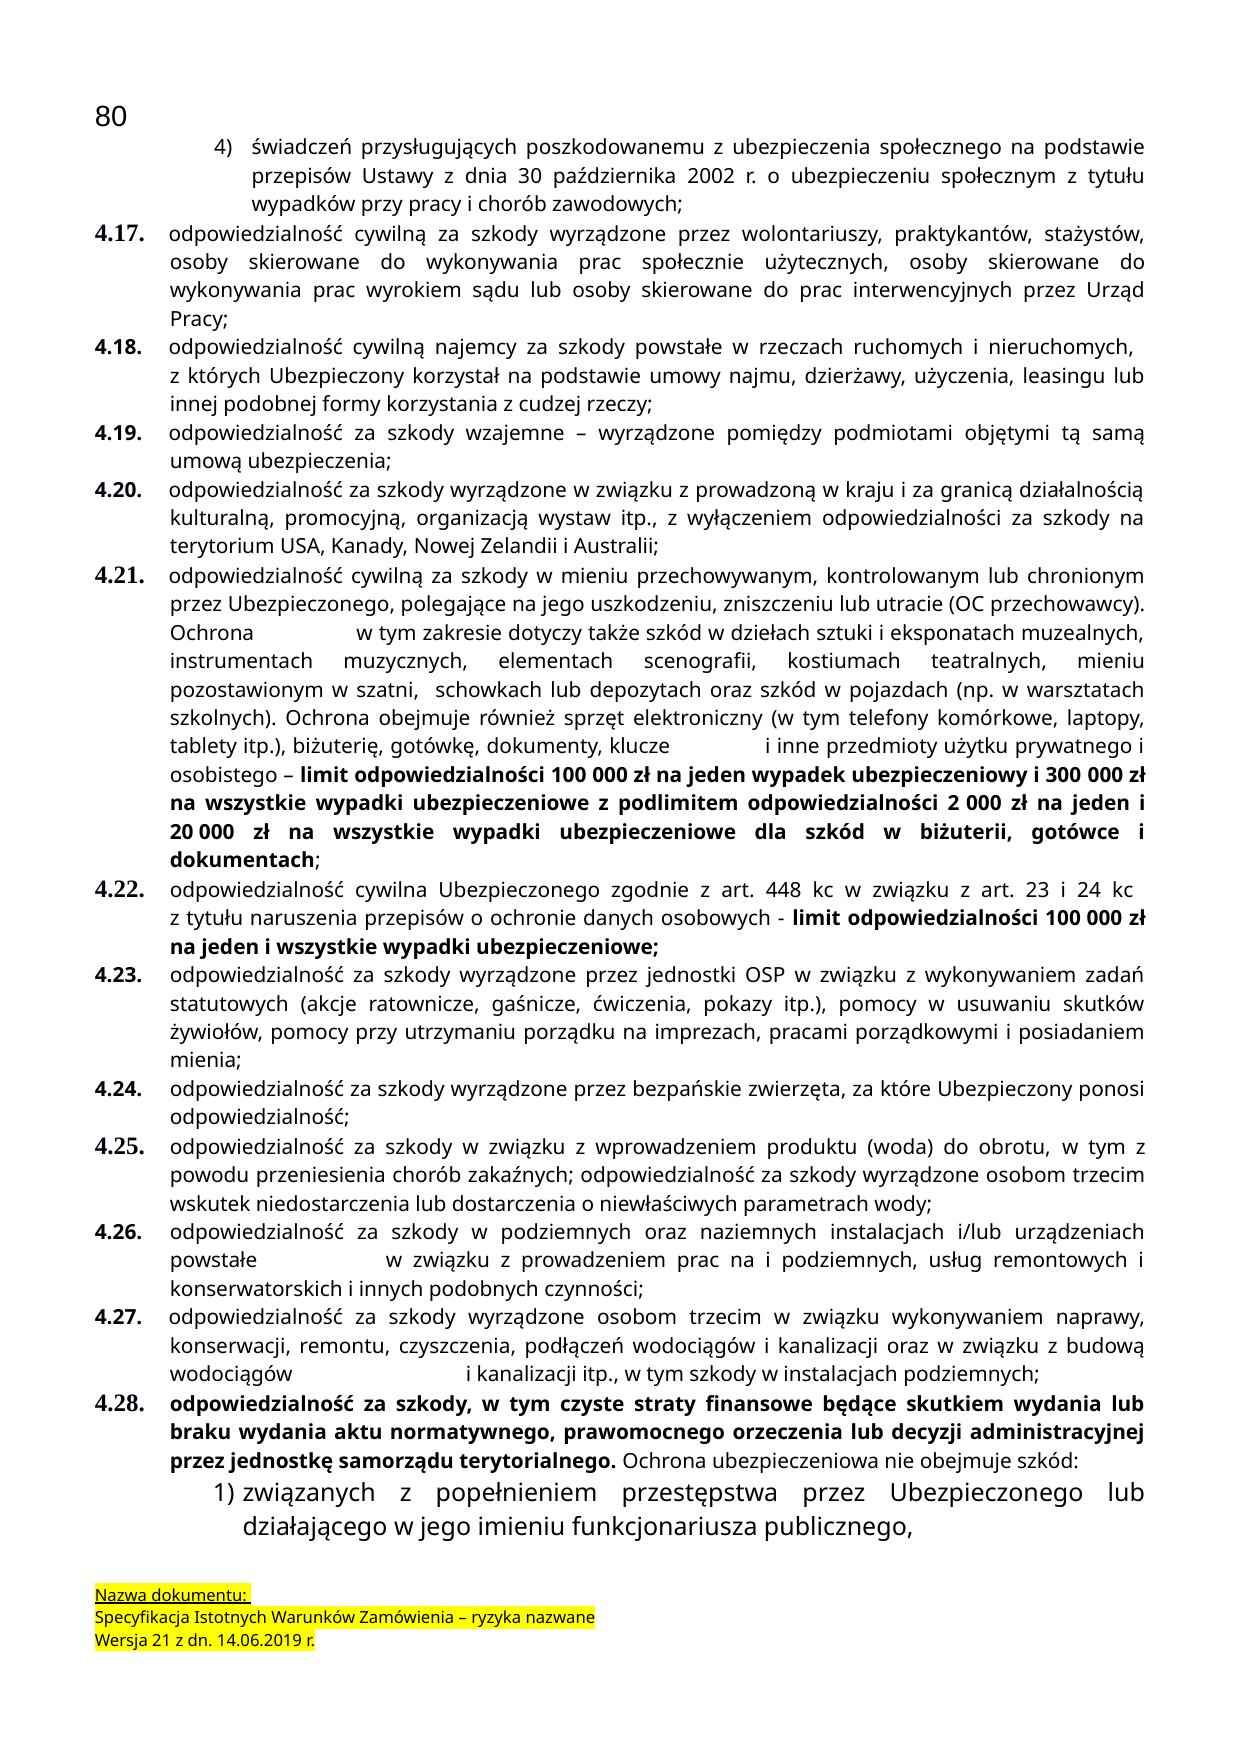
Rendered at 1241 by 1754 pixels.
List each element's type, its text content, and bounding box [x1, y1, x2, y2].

list odpowiedzialność za szkody wyrządzone w związku z prowadzoną w kraju i za granicą działalnością kulturalną, promocyjną, organizacją wystaw itp., z wyłączeniem odpowiedzialności za szkody na terytorium USA, Kanady, Nowej Zelandii i Australii; [94, 475, 1146, 560]
list odpowiedzialność cywilną za szkody w mieniu przechowywanym, kontrolowanym lub chronionym przez Ubezpieczonego, polegające na jego uszkodzeniu, zniszczeniu lub utracie (OC przechowawcy). Ochrona w tym zakresie dotyczy także szkód w dziełach sztuki i eksponatach muzealnych, instrumentach muzycznych, elementach scenografii, kostiumach teatralnych, mieniu pozostawionym w szatni, schowkach lub depozytach oraz szkód w pojazdach (np. w warsztatach szkolnych). Ochrona obejmuje również sprzęt elektroniczny (w tym telefony komórkowe, laptopy, tablety itp.), biżuterię, gotówkę, dokumenty, klucze i inne przedmioty użytku prywatnego i osobistego – limit odpowiedzialności 100 000 zł na jeden wypadek ubezpieczeniowy i 300 000 zł na wszystkie wypadki ubezpieczeniowe z podlimitem odpowiedzialności 2 000 zł na jeden i 20 000 zł na wszystkie wypadki ubezpieczeniowe dla szkód w biżuterii, gotówce i dokumentach; [94, 560, 1146, 874]
list odpowiedzialność cywilną najemcy za szkody powstałe w rzeczach ruchomych i nieruchomych, z których Ubezpieczony korzystał na podstawie umowy najmu, dzierżawy, użyczenia, leasingu lub innej podobnej formy korzystania z cudzej rzeczy; [94, 332, 1146, 418]
list odpowiedzialność cywilna Ubezpieczonego zgodnie z art. 448 kc w związku z art. 23 i 24 kc z tytułu naruszenia przepisów o ochronie danych osobowych - limit odpowiedzialności 100 000 zł na jeden i wszystkie wypadki ubezpieczeniowe; [94, 874, 1146, 960]
list odpowiedzialność cywilną za szkody wyrządzone przez wolontariuszy, praktykantów, stażystów, osoby skierowane do wykonywania prac społecznie użytecznych, osoby skierowane do wykonywania prac wyrokiem sądu lub osoby skierowane do prac interwencyjnych przez Urząd Pracy; [94, 218, 1146, 332]
list odpowiedzialność za szkody w podziemnych oraz naziemnych instalacjach i/lub urządzeniach powstałe w związku z prowadzeniem prac na i podziemnych, usług remontowych i konserwatorskich i innych podobnych czynności; [94, 1217, 1146, 1302]
list odpowiedzialność za szkody w związku z wprowadzeniem produktu (woda) do obrotu, w tym z powodu przeniesienia chorób zakaźnych; odpowiedzialność za szkody wyrządzone osobom trzecim wskutek niedostarczenia lub dostarczenia o niewłaściwych parametrach wody; [94, 1131, 1146, 1217]
list odpowiedzialność za szkody wzajemne – wyrządzone pomiędzy podmiotami objętymi tą samą umową ubezpieczenia; [94, 418, 1146, 475]
list odpowiedzialność za szkody wyrządzone przez bezpańskie zwierzęta, za które Ubezpieczony ponosi odpowiedzialność; [94, 1074, 1146, 1131]
list odpowiedzialność za szkody, w tym czyste straty finansowe będące skutkiem wydania lub braku wydania aktu normatywnego, prawomocnego orzeczenia lub decyzji administracyjnej przez jednostkę samorządu terytorialnego. Ochrona ubezpieczeniowa nie obejmuje szkód: [94, 1388, 1146, 1474]
list odpowiedzialność za szkody wyrządzone przez jednostki OSP w związku z wykonywaniem zadań statutowych (akcje ratownicze, gaśnicze, ćwiczenia, pokazy itp.), pomocy w usuwaniu skutków żywiołów, pomocy przy utrzymaniu porządku na imprezach, pracami porządkowymi i posiadaniem mienia; [94, 960, 1146, 1074]
list związanych z popełnieniem przestępstwa przez Ubezpieczonego lub działającego w jego imieniu funkcjonariusza publicznego, [213, 1474, 1146, 1542]
list odpowiedzialność za szkody wyrządzone osobom trzecim w związku wykonywaniem naprawy, konserwacji, remontu, czyszczenia, podłączeń wodociągów i kanalizacji oraz w związku z budową wodociągów i kanalizacji itp., w tym szkody w instalacjach podziemnych; [94, 1302, 1146, 1388]
list świadczeń przysługujących poszkodowanemu z ubezpieczenia społecznego na podstawie przepisów Ustawy z dnia 30 października 2002 r. o ubezpieczeniu społecznym z tytułu wypadków przy pracy i chorób zawodowych; [214, 132, 1146, 218]
